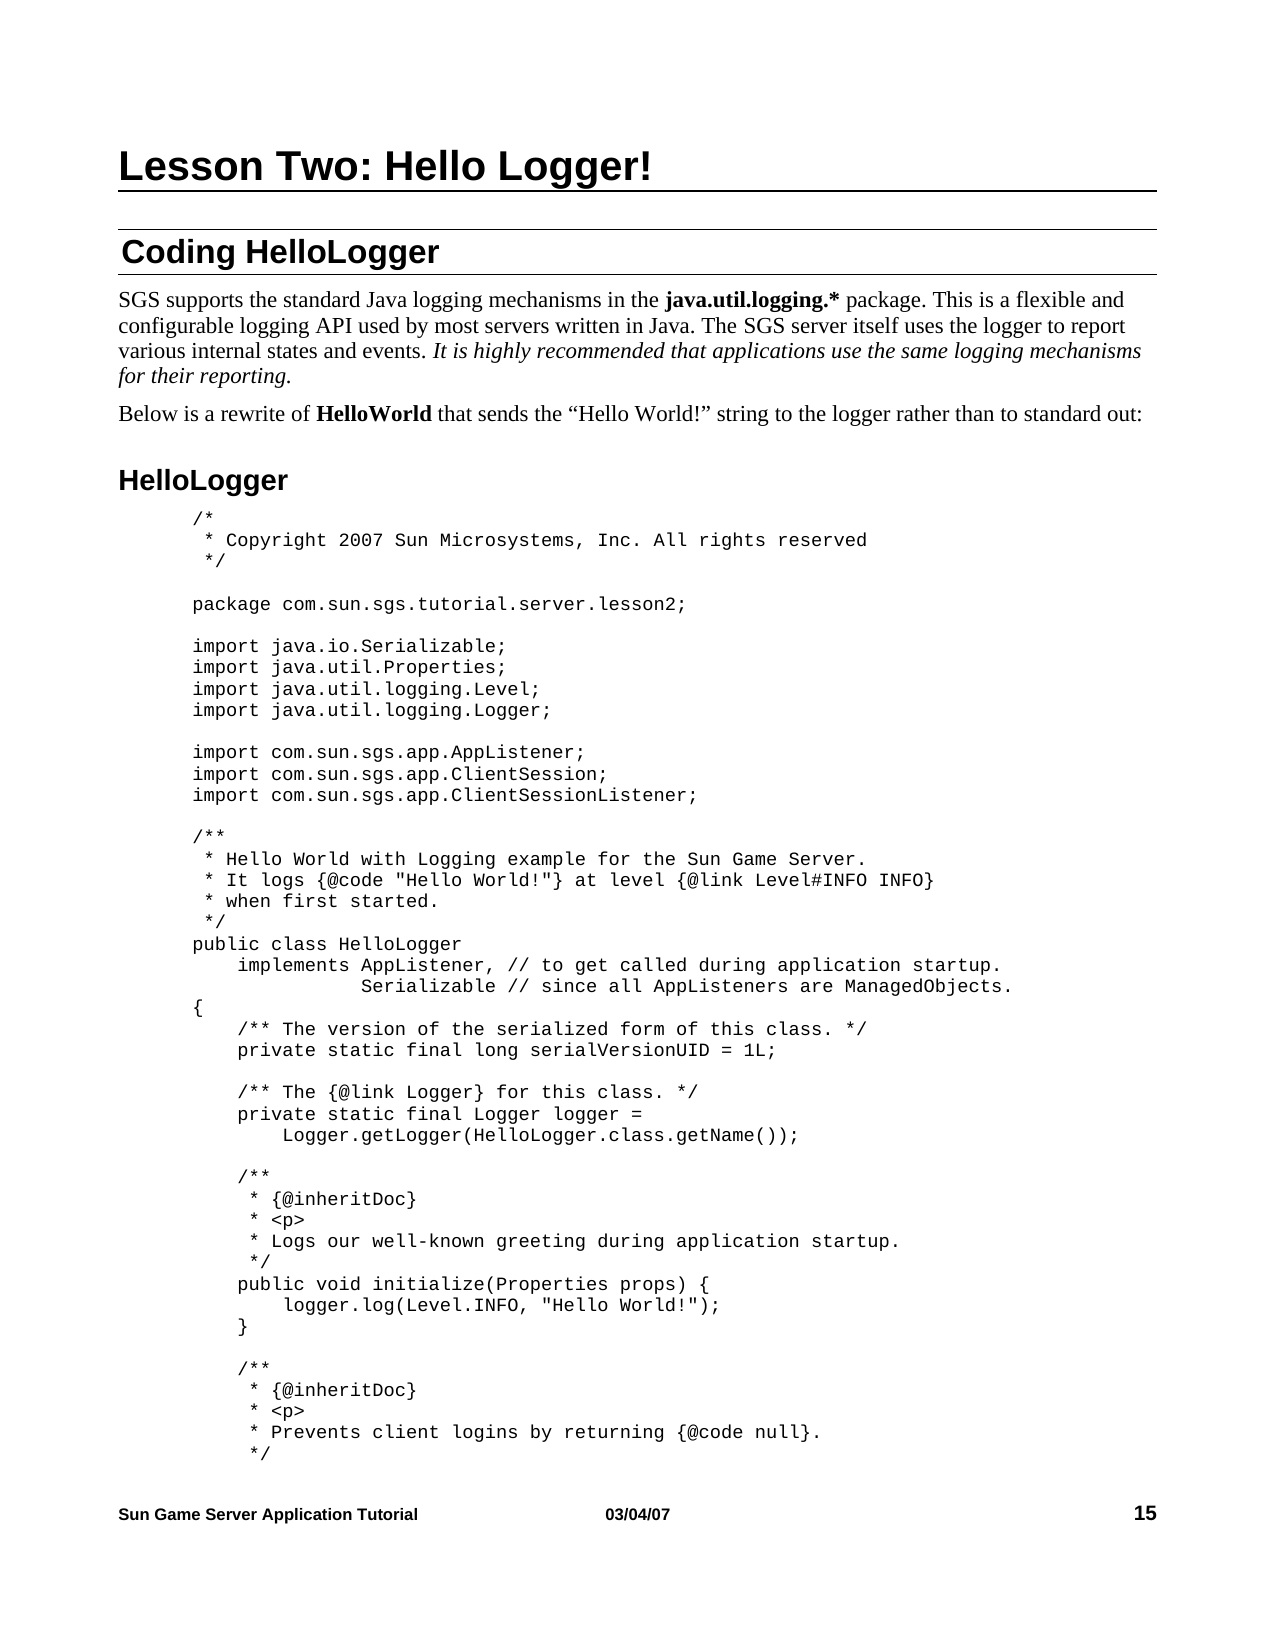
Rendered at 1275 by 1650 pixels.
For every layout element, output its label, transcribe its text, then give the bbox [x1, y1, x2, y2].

text /* * Copyright 2007 Sun Microsystems, Inc. All rights reserved */ package com.sun.sgs.tutorial.server.lesson2; import java.io.Serializable; import java.util.Properties; import java.util.logging.Level; import java.util.logging.Logger; import com.sun.sgs.app.AppListener; import com.sun.sgs.app.ClientSession; import com.sun.sgs.app.ClientSessionListener; /** * Hello World with Logging example for the Sun Game Server. * It logs {@code "Hello World!"} at level {@link Level#INFO INFO} * when first started. */ public class HelloLogger implements AppListener, // to get called during application startup. Serializable // since all AppListeners are ManagedObjects. { /** The version of the serialized form of this class. */ private static final long serialVersionUID = 1L; /** The {@link Logger} for this class. */ private static final Logger logger = Logger.getLogger(HelloLogger.class.getName()); /** * {@inheritDoc} * <p> * Logs our well-known greeting during application startup. */ public void initialize(Properties props) { logger.log(Level.INFO, "Hello World!"); } /** * {@inheritDoc} * <p> * Prevents client logins by returning {@code null}. */ [192, 509, 1098, 1466]
text SGS supports the standard Java logging mechanisms in the java.util.logging.* package. This is a flexible and configurable logging API used by most servers written in Java. The SGS server itself uses the logger to report various internal states and events. It is highly recommended that applications use the same logging mechanisms for their reporting. [118, 287, 1157, 389]
subtitle Coding HelloLogger [118, 230, 1157, 274]
text Below is a rewrite of HelloWorld that sends the “Hello World!” string to the logger rather than to standard out: [118, 401, 1157, 427]
subtitle Lesson Two: Hello Logger! [118, 143, 1157, 190]
subtitle HelloLogger [118, 464, 1157, 497]
